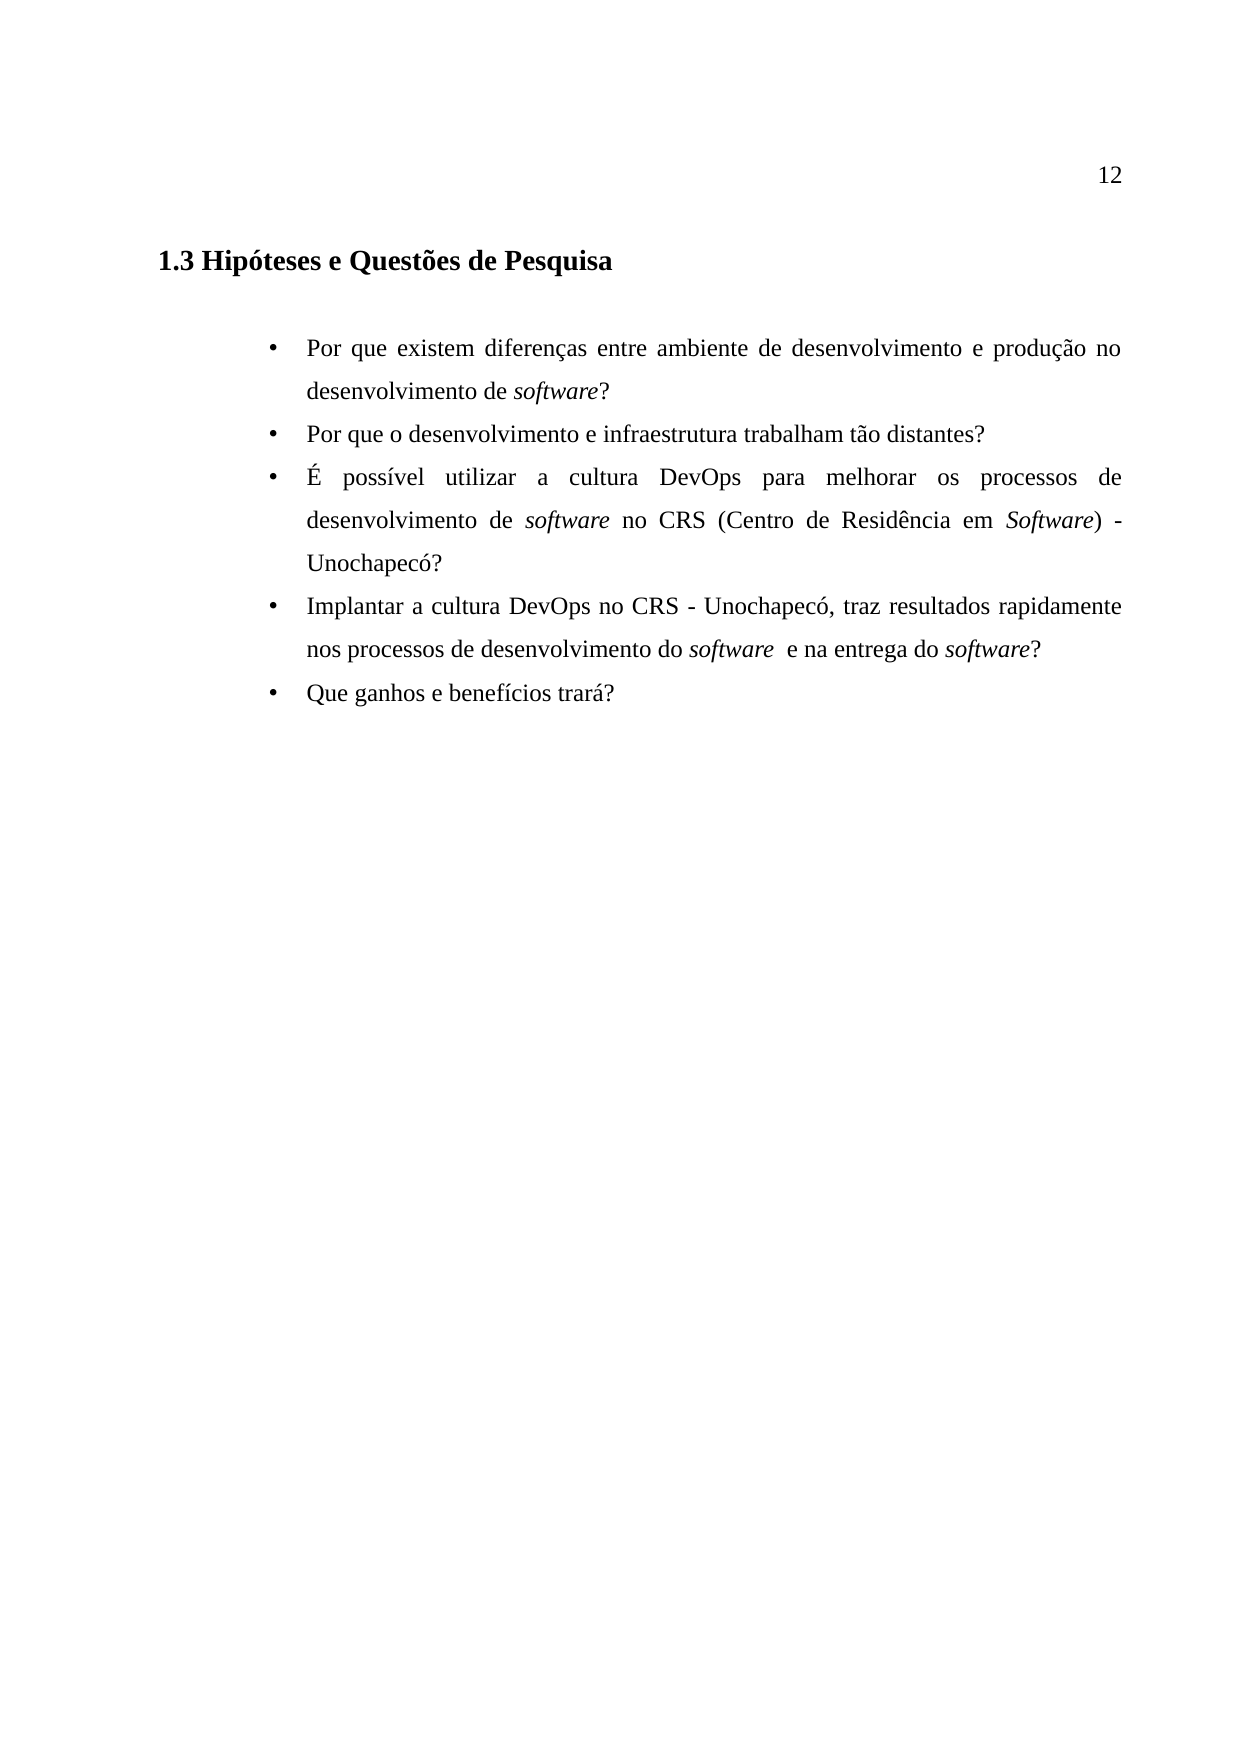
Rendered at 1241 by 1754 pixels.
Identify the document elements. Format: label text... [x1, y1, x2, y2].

list É possível utilizar a cultura DevOps para melhorar os processos de desenvolvimento de software no CRS (Centro de Residência em Software) - Unochapecó? [269, 462, 1122, 577]
list Por que existem diferenças entre ambiente de desenvolvimento e produção no desenvolvimento de software? [269, 333, 1122, 404]
list Que ganhos e benefícios trará? [269, 678, 1122, 706]
subtitle 1.3 Hipóteses e Questões de Pesquisa [158, 243, 1122, 277]
list Implantar a cultura DevOps no CRS - Unochapecó, traz resultados rapidamente nos processos de desenvolvimento do software e na entrega do software? [269, 591, 1122, 663]
list Por que o desenvolvimento e infraestrutura trabalham tão distantes? [269, 419, 1122, 448]
